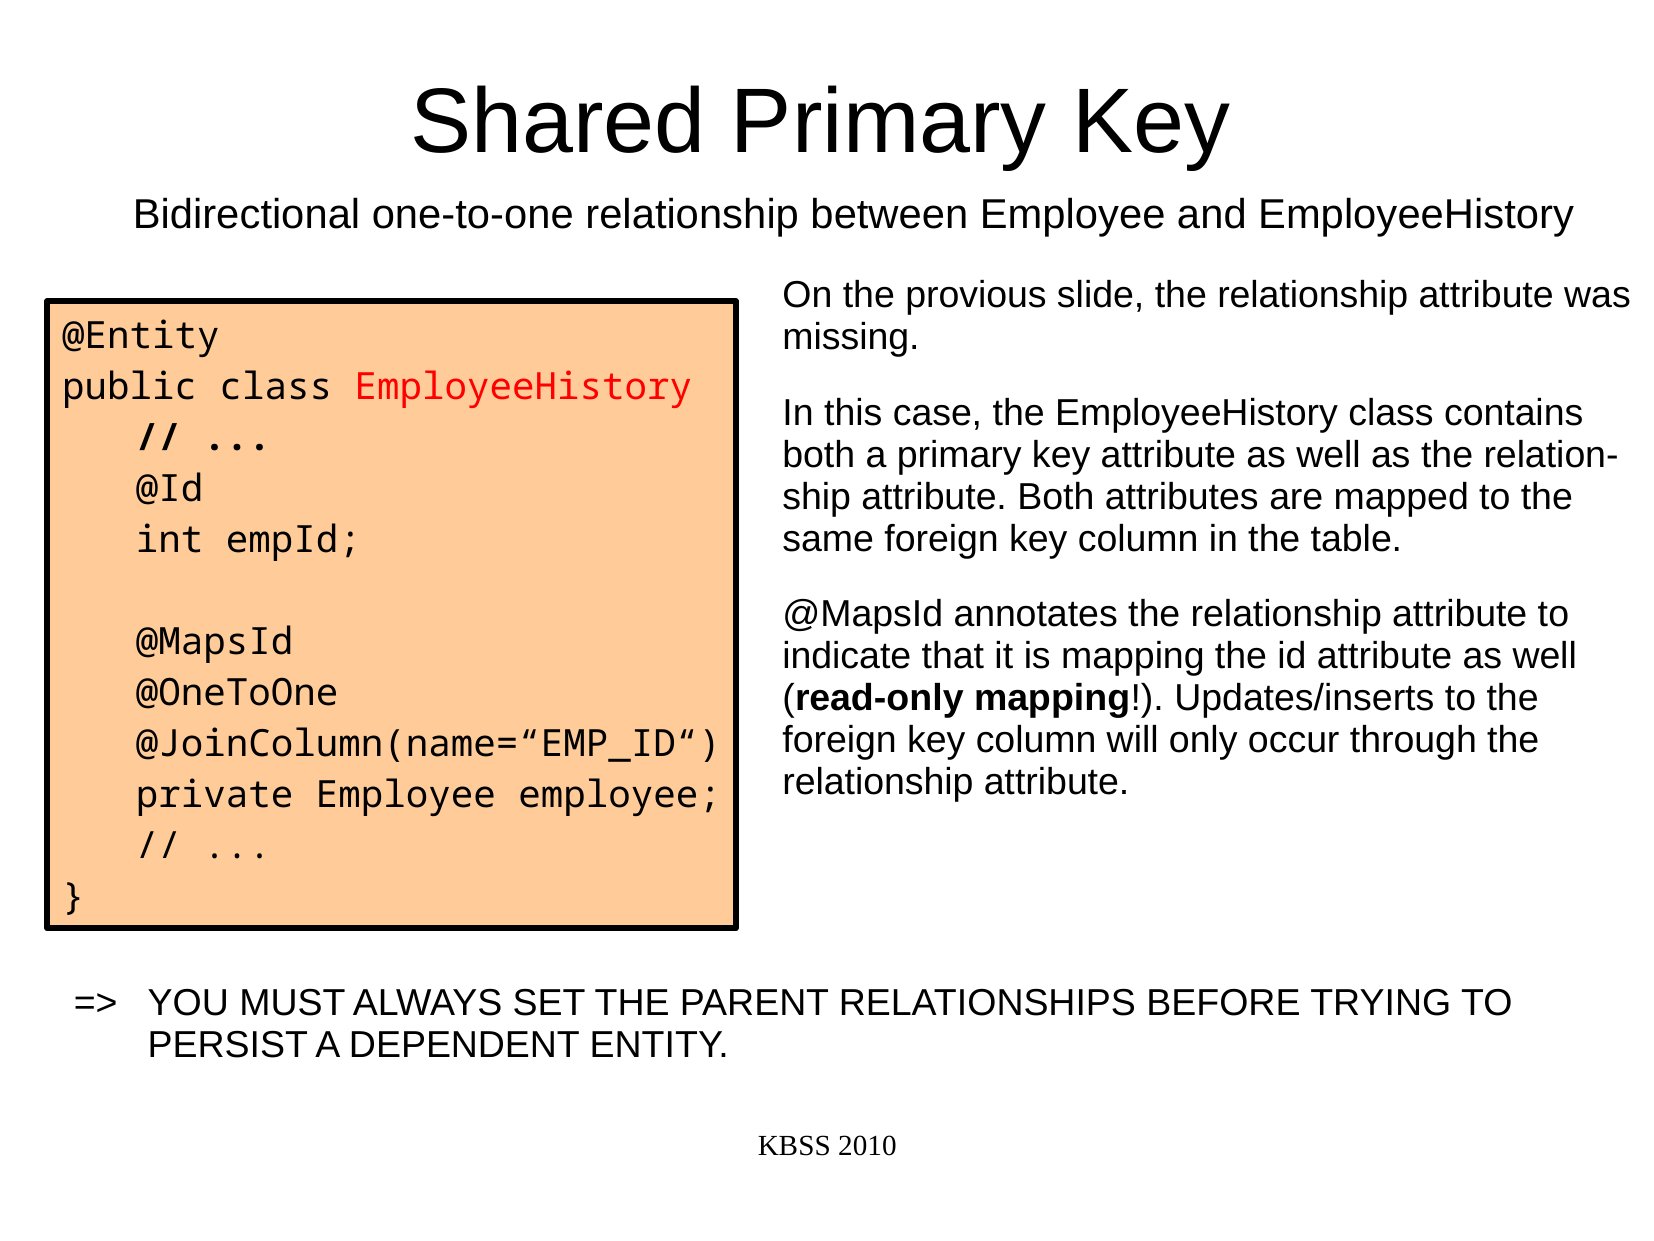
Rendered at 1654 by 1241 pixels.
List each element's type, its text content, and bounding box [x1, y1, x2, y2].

text_box Bidirectional one-to-one relationship between Employee and EmployeeHistory [118, 183, 1587, 245]
text_box => YOU MUST ALWAYS SET THE PARENT RELATIONSHIPS BEFORE TRYING TO PERSIST A DEPENDENT ENTITY. [59, 974, 1625, 1074]
title Shared Primary Key [76, 17, 1565, 225]
text_box On the provious slide, the relationship attribute was missing. [767, 265, 1654, 365]
text_box @Entity public class EmployeeHistory // ... @Id int empId; @MapsId @OneToOne @JoinColumn(name=“EMP_ID“) private Employee employee; // ... } [47, 301, 690, 920]
text_box In this case, the EmployeeHistory class contains both a primary key attribute as well as the relation- ship attribute. Both attributes are mapped to the same foreign key column in the table. [767, 383, 1654, 567]
text_box @MapsId annotates the relationship attribute to indicate that it is mapping the id attribute as well (read-only mapping!). Updates/inserts to the foreign key column will only occur through the relationship attribute. [767, 584, 1654, 810]
